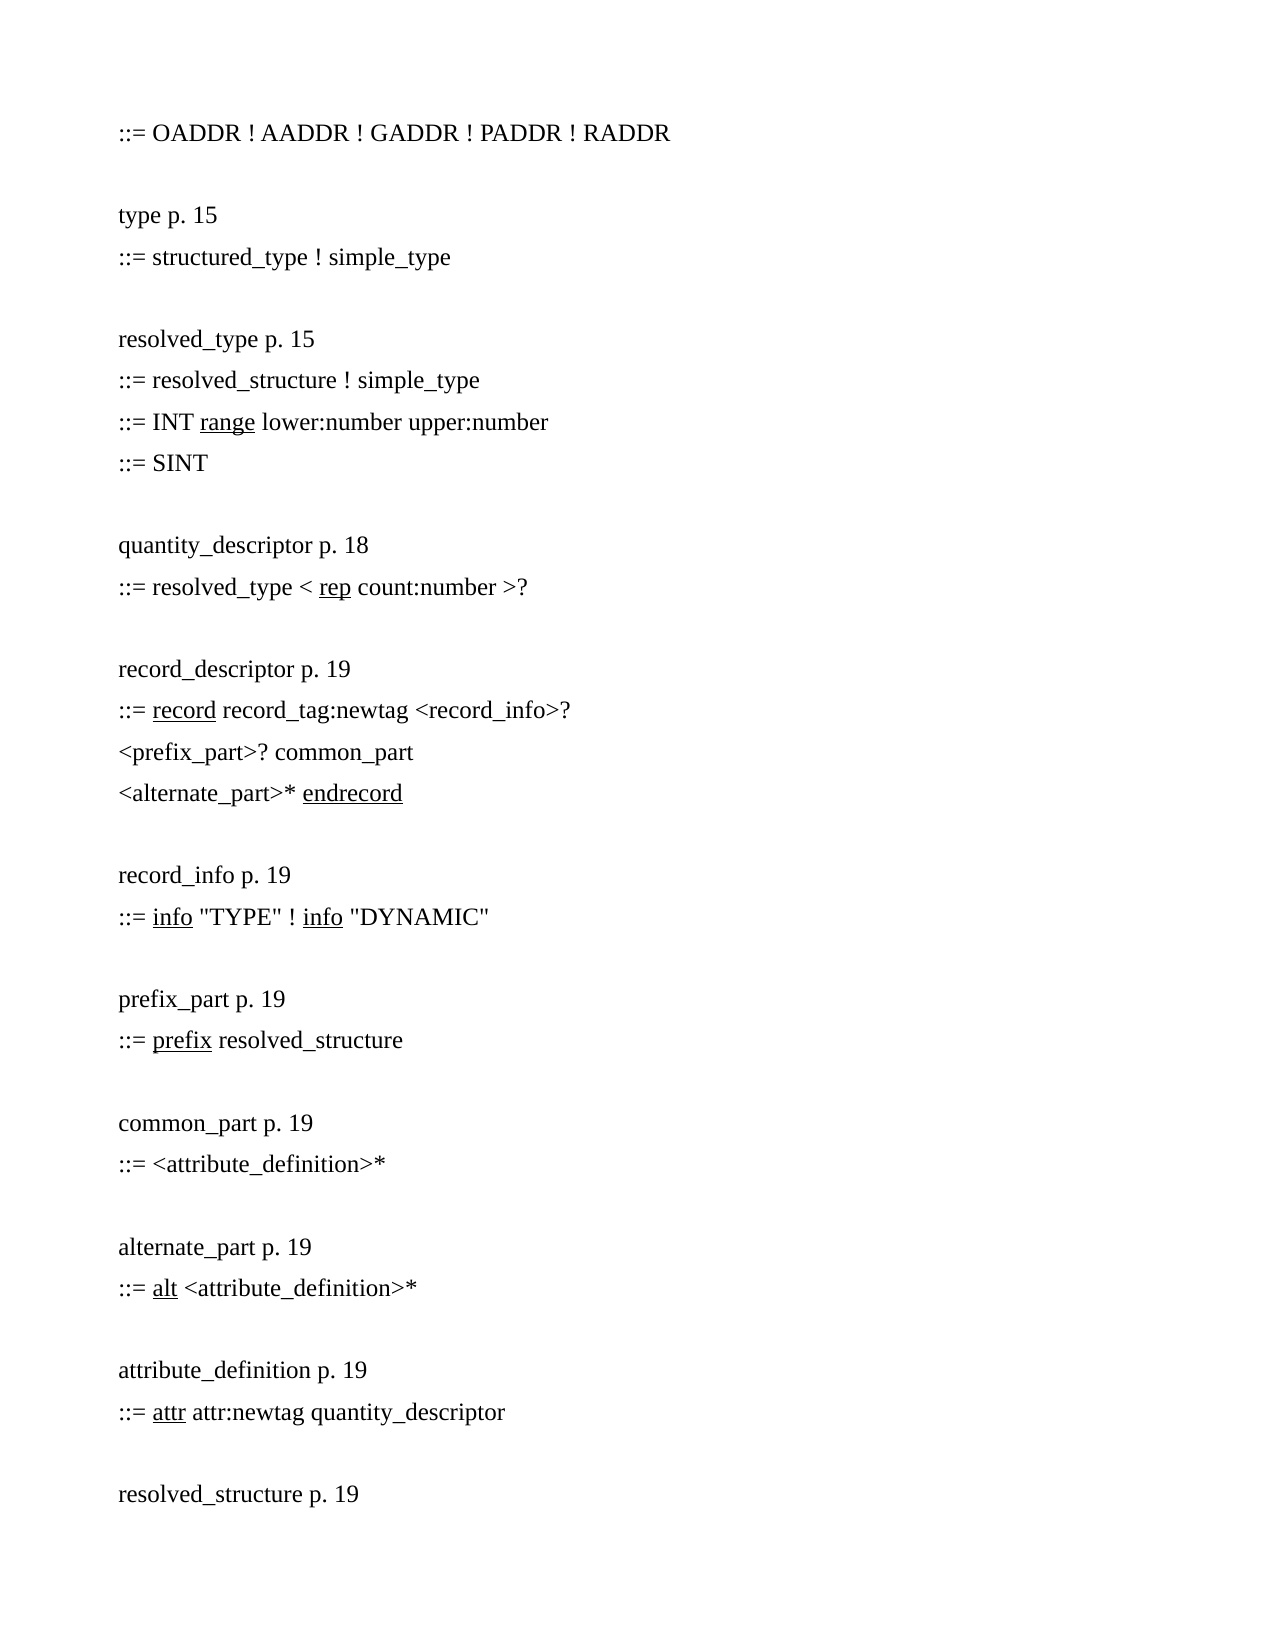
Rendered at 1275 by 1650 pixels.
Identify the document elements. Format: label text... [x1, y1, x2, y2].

text ::= resolved_structure ! simple_type [118, 366, 1157, 394]
text resolved_structure p. 19 [118, 1479, 1157, 1508]
text ::= resolved_type < rep count:number >? [118, 572, 1157, 601]
text ::= SINT [118, 448, 1157, 477]
text ::= INT range lower:number upper:number [118, 407, 1157, 436]
text ::= attr attr:newtag quantity_descriptor [118, 1397, 1157, 1426]
text type p. 15 [118, 201, 1157, 229]
text ::= prefix resolved_structure [118, 1026, 1157, 1054]
text ::= structured_type ! simple_type [118, 242, 1157, 271]
text quantity_descriptor p. 18 [118, 531, 1157, 559]
text <prefix_part>? common_part [118, 737, 1157, 766]
text common_part p. 19 [118, 1108, 1157, 1137]
text ::= record record_tag:newtag <record_info>? [118, 696, 1157, 724]
text ::= OADDR ! AADDR ! GADDR ! PADDR ! RADDR [118, 118, 1157, 147]
text attribute_definition p. 19 [118, 1356, 1157, 1384]
text prefix_part p. 19 [118, 984, 1157, 1013]
text <alternate_part>* endrecord [118, 778, 1157, 807]
text resolved_type p. 15 [118, 324, 1157, 353]
text alternate_part p. 19 [118, 1232, 1157, 1261]
text ::= <attribute_definition>* [118, 1149, 1157, 1178]
text record_info p. 19 [118, 861, 1157, 889]
text record_descriptor p. 19 [118, 654, 1157, 683]
text ::= alt <attribute_definition>* [118, 1273, 1157, 1302]
text ::= info "TYPE" ! info "DYNAMIC" [118, 902, 1157, 931]
